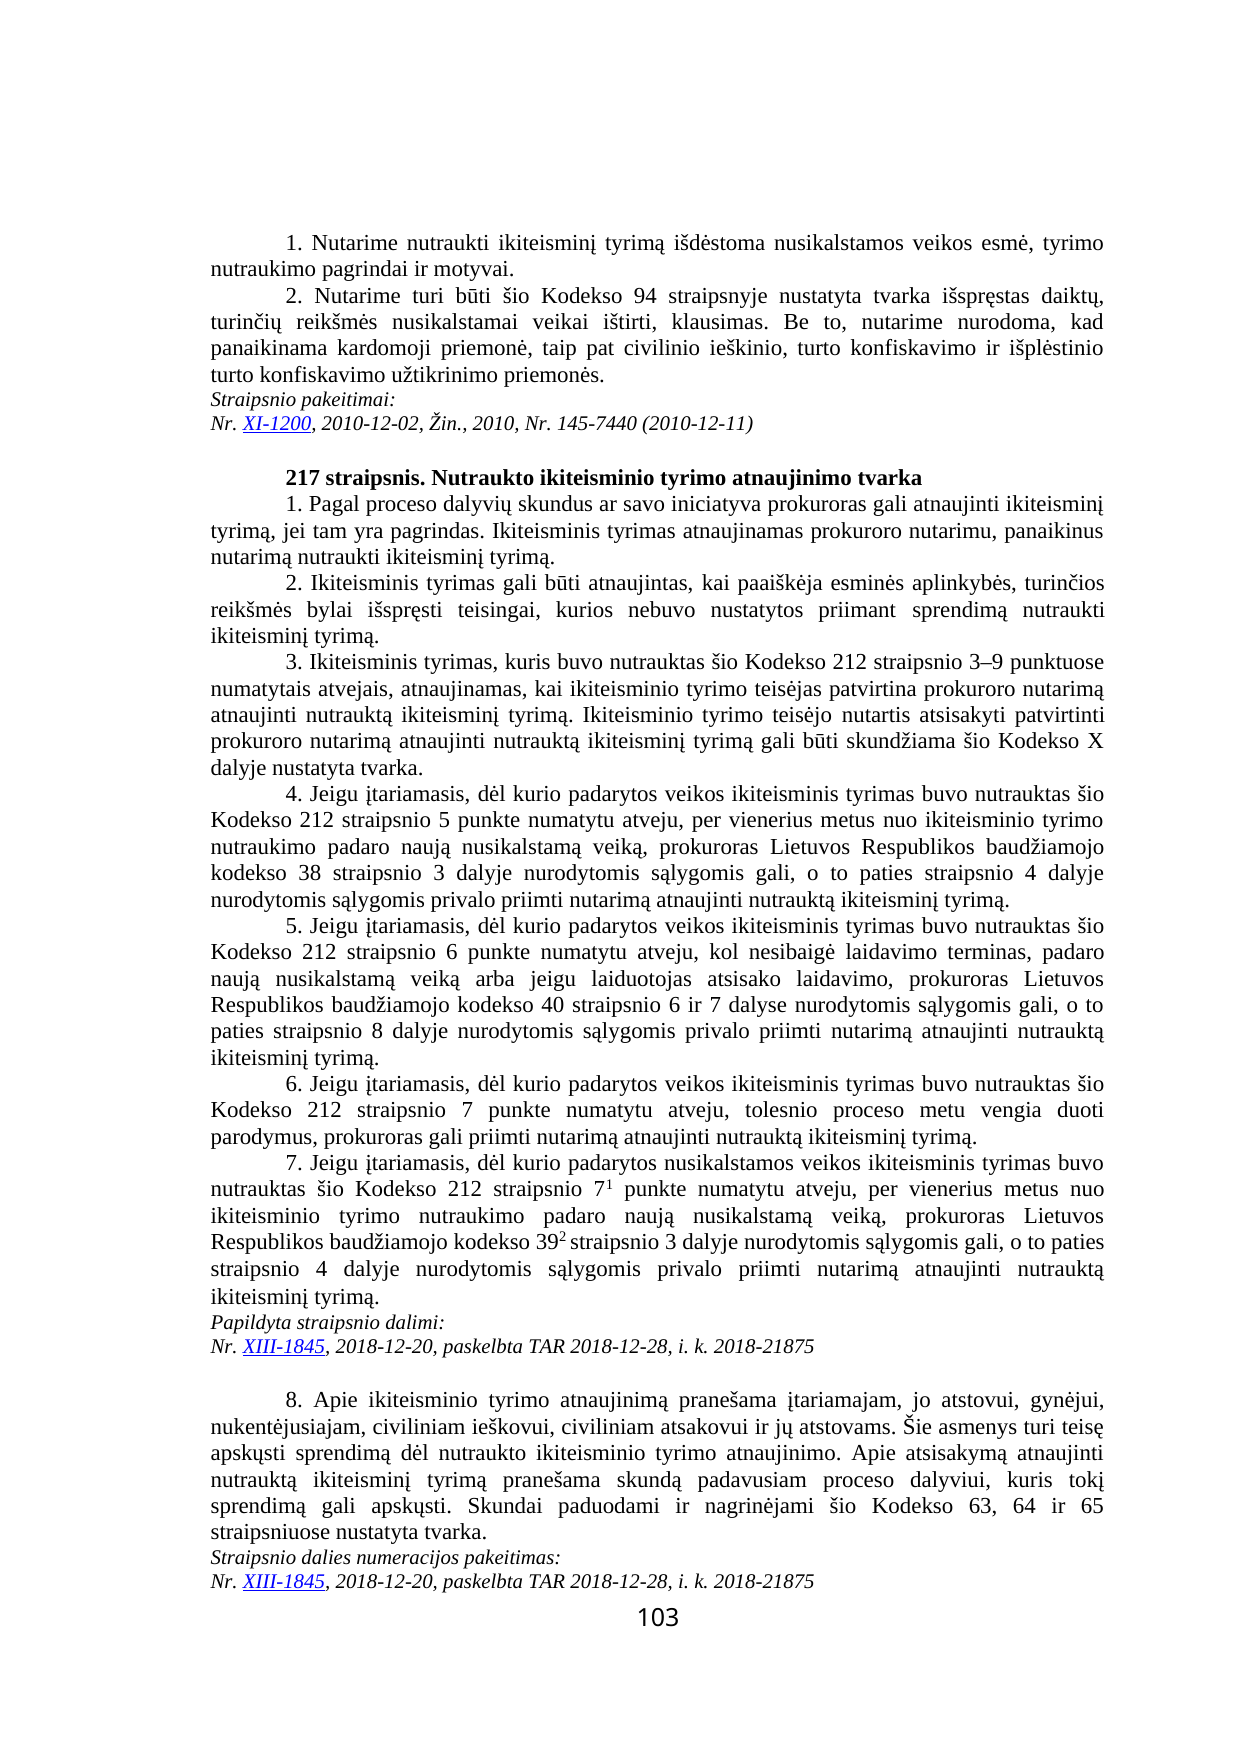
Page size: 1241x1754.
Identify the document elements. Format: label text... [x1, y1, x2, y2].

text Nr. XI-1200, 2010-12-02, Žin., 2010, Nr. 145-7440 (2010-12-11) [210, 411, 1105, 435]
text Nr. XIII-1845, 2018-12-20, paskelbta TAR 2018-12-28, i. k. 2018-21875 [210, 1569, 1105, 1593]
text 4. Jeigu įtariamasis, dėl kurio padarytos veikos ikiteisminis tyrimas buvo nutrauktas šio Kodekso 212 straipsnio 5 punkte numatytu atveju, per vienerius metus nuo ikiteisminio tyrimo nutraukimo padaro naują nusikalstamą veiką, prokuroras Lietuvos Respublikos baudžiamojo kodekso 38 straipsnio 3 dalyje nurodytomis sąlygomis gali, o to paties straipsnio 4 dalyje nurodytomis sąlygomis privalo priimti nutarimą atnaujinti nutrauktą ikiteisminį tyrimą. [210, 780, 1105, 912]
text Straipsnio dalies numeracijos pakeitimas: [210, 1545, 1105, 1569]
text Papildyta straipsnio dalimi: [210, 1310, 1105, 1334]
text 6. Jeigu įtariamasis, dėl kurio padarytos veikos ikiteisminis tyrimas buvo nutrauktas šio Kodekso 212 straipsnio 7 punkte numatytu atveju, tolesnio proceso metu vengia duoti parodymus, prokuroras gali priimti nutarimą atnaujinti nutrauktą ikiteisminį tyrimą. [210, 1070, 1105, 1149]
text 3. Ikiteisminis tyrimas, kuris buvo nutrauktas šio Kodekso 212 straipsnio 3–9 punktuose numatytais atvejais, atnaujinamas, kai ikiteisminio tyrimo teisėjas patvirtina prokuroro nutarimą atnaujinti nutrauktą ikiteisminį tyrimą. Ikiteisminio tyrimo teisėjo nutartis atsisakyti patvirtinti prokuroro nutarimą atnaujinti nutrauktą ikiteisminį tyrimą gali būti skundžiama šio Kodekso X dalyje nustatyta tvarka. [210, 648, 1105, 780]
text Straipsnio pakeitimai: [210, 387, 1105, 411]
text 1. Pagal proceso dalyvių skundus ar savo iniciatyva prokuroras gali atnaujinti ikiteisminį tyrimą, jei tam yra pagrindas. Ikiteisminis tyrimas atnaujinamas prokuroro nutarimu, panaikinus nutarimą nutraukti ikiteisminį tyrimą. [210, 490, 1105, 569]
text 8. Apie ikiteisminio tyrimo atnaujinimą pranešama įtariamajam, jo atstovui, gynėjui, nukentėjusiajam, civiliniam ieškovui, civiliniam atsakovui ir jų atstovams. Šie asmenys turi teisę apskųsti sprendimą dėl nutraukto ikiteisminio tyrimo atnaujinimo. Apie atsisakymą atnaujinti nutrauktą ikiteisminį tyrimą pranešama skundą padavusiam proceso dalyviui, kuris tokį sprendimą gali apskųsti. Skundai paduodami ir nagrinėjami šio Kodekso 63, 64 ir 65 straipsniuose nustatyta tvarka. [210, 1387, 1105, 1545]
text 7. Jeigu įtariamasis, dėl kurio padarytos nusikalstamos veikos ikiteisminis tyrimas buvo nutrauktas šio Kodekso 212 straipsnio 71 punkte numatytu atveju, per vienerius metus nuo ikiteisminio tyrimo nutraukimo padaro naują nusikalstamą veiką, prokuroras Lietuvos Respublikos baudžiamojo kodekso 392 straipsnio 3 dalyje nurodytomis sąlygomis gali, o to paties straipsnio 4 dalyje nurodytomis sąlygomis privalo priimti nutarimą atnaujinti nutrauktą ikiteisminį tyrimą. [210, 1149, 1105, 1310]
text Nr. XIII-1845, 2018-12-20, paskelbta TAR 2018-12-28, i. k. 2018-21875 [210, 1334, 1105, 1358]
text 217 straipsnis. Nutraukto ikiteisminio tyrimo atnaujinimo tvarka [210, 464, 1105, 490]
text 2. Nutarime turi būti šio Kodekso 94 straipsnyje nustatyta tvarka išspręstas daiktų, turinčių reikšmės nusikalstamai veikai ištirti, klausimas. Be to, nutarime nurodoma, kad panaikinama kardomoji priemonė, taip pat civilinio ieškinio, turto konfiskavimo ir išplėstinio turto konfiskavimo užtikrinimo priemonės. [210, 282, 1105, 387]
text 5. Jeigu įtariamasis, dėl kurio padarytos veikos ikiteisminis tyrimas buvo nutrauktas šio Kodekso 212 straipsnio 6 punkte numatytu atveju, kol nesibaigė laidavimo terminas, padaro naują nusikalstamą veiką arba jeigu laiduotojas atsisako laidavimo, prokuroras Lietuvos Respublikos baudžiamojo kodekso 40 straipsnio 6 ir 7 dalyse nurodytomis sąlygomis gali, o to paties straipsnio 8 dalyje nurodytomis sąlygomis privalo priimti nutarimą atnaujinti nutrauktą ikiteisminį tyrimą. [210, 912, 1105, 1070]
text 2. Ikiteisminis tyrimas gali būti atnaujintas, kai paaiškėja esminės aplinkybės, turinčios reikšmės bylai išspręsti teisingai, kurios nebuvo nustatytos priimant sprendimą nutraukti ikiteisminį tyrimą. [210, 569, 1105, 648]
text 1. Nutarime nutraukti ikiteisminį tyrimą išdėstoma nusikalstamos veikos esmė, tyrimo nutraukimo pagrindai ir motyvai. [210, 229, 1105, 282]
